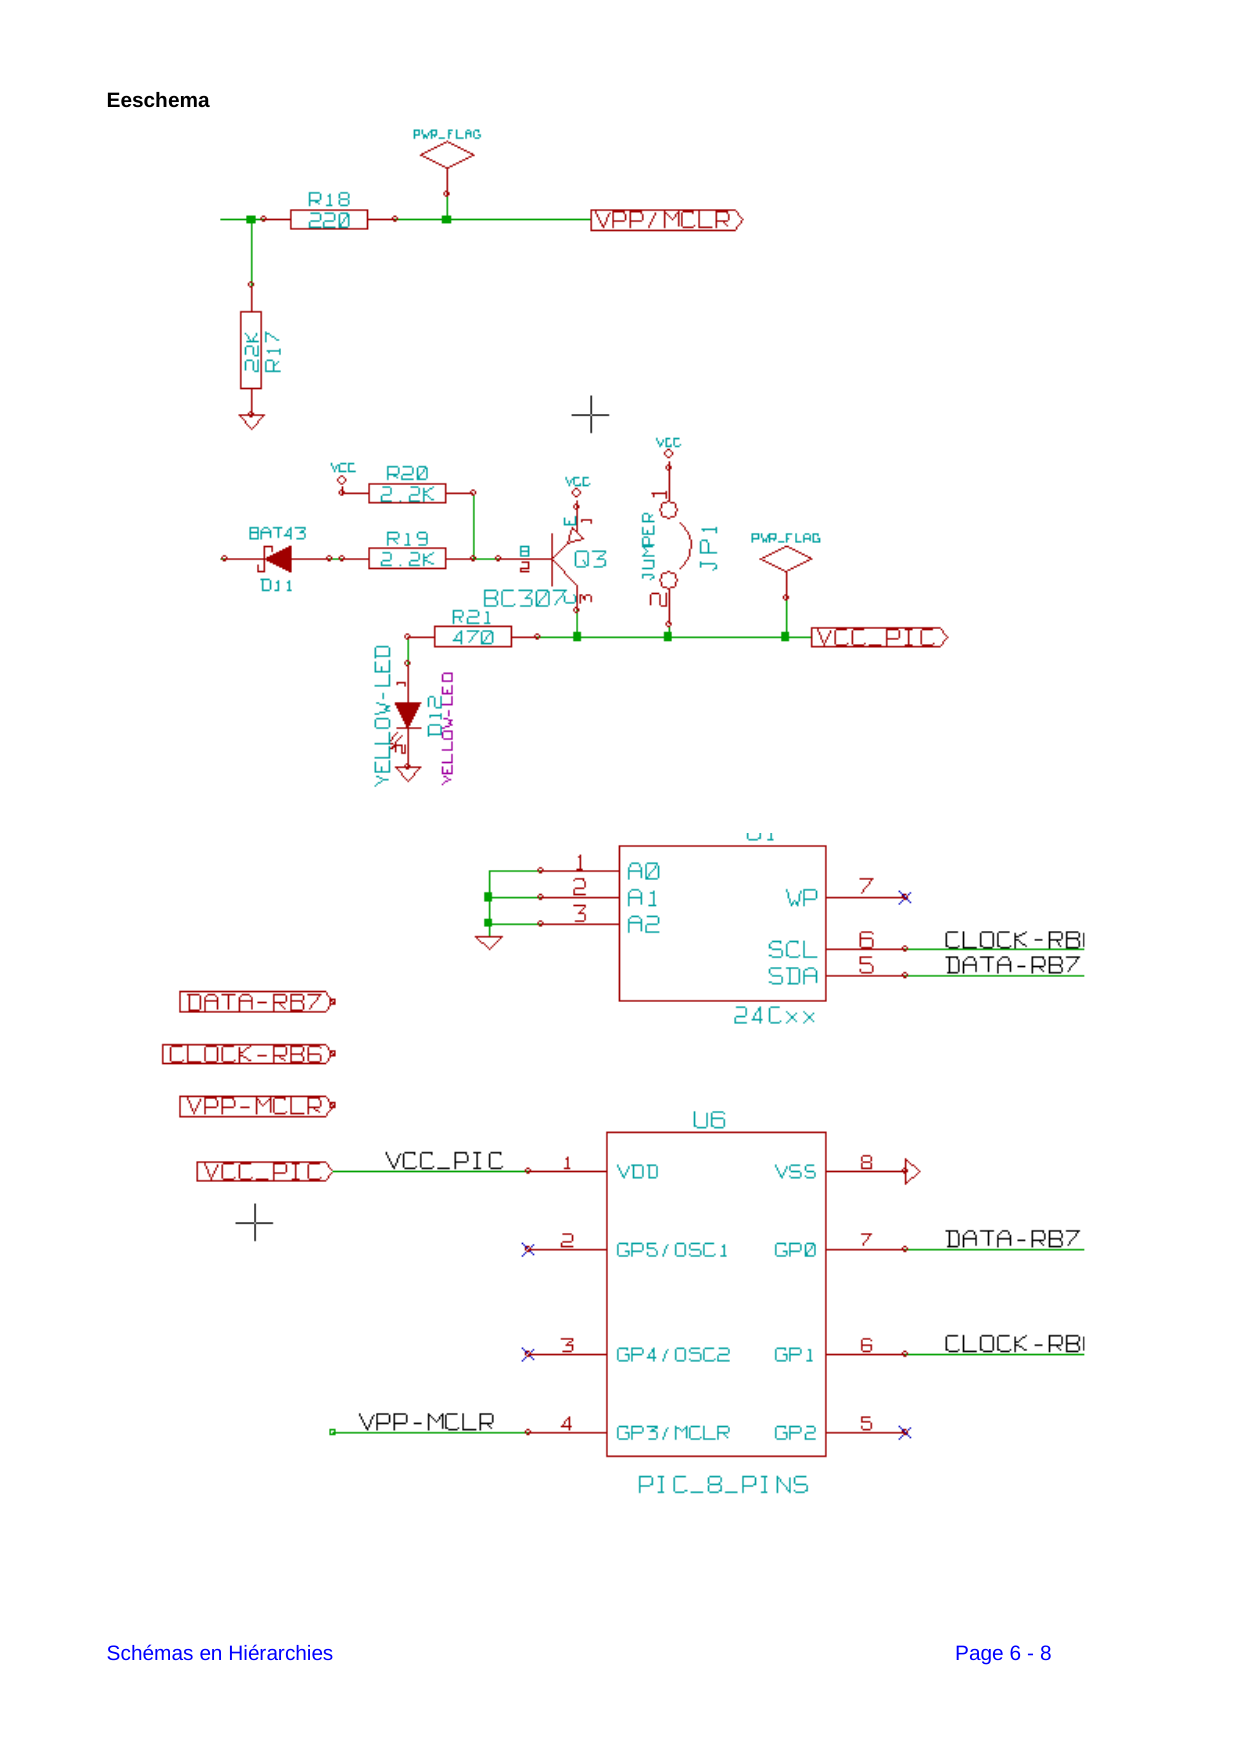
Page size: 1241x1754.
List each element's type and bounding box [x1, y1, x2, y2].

picture [106, 833, 1085, 1534]
picture [220, 112, 1038, 798]
